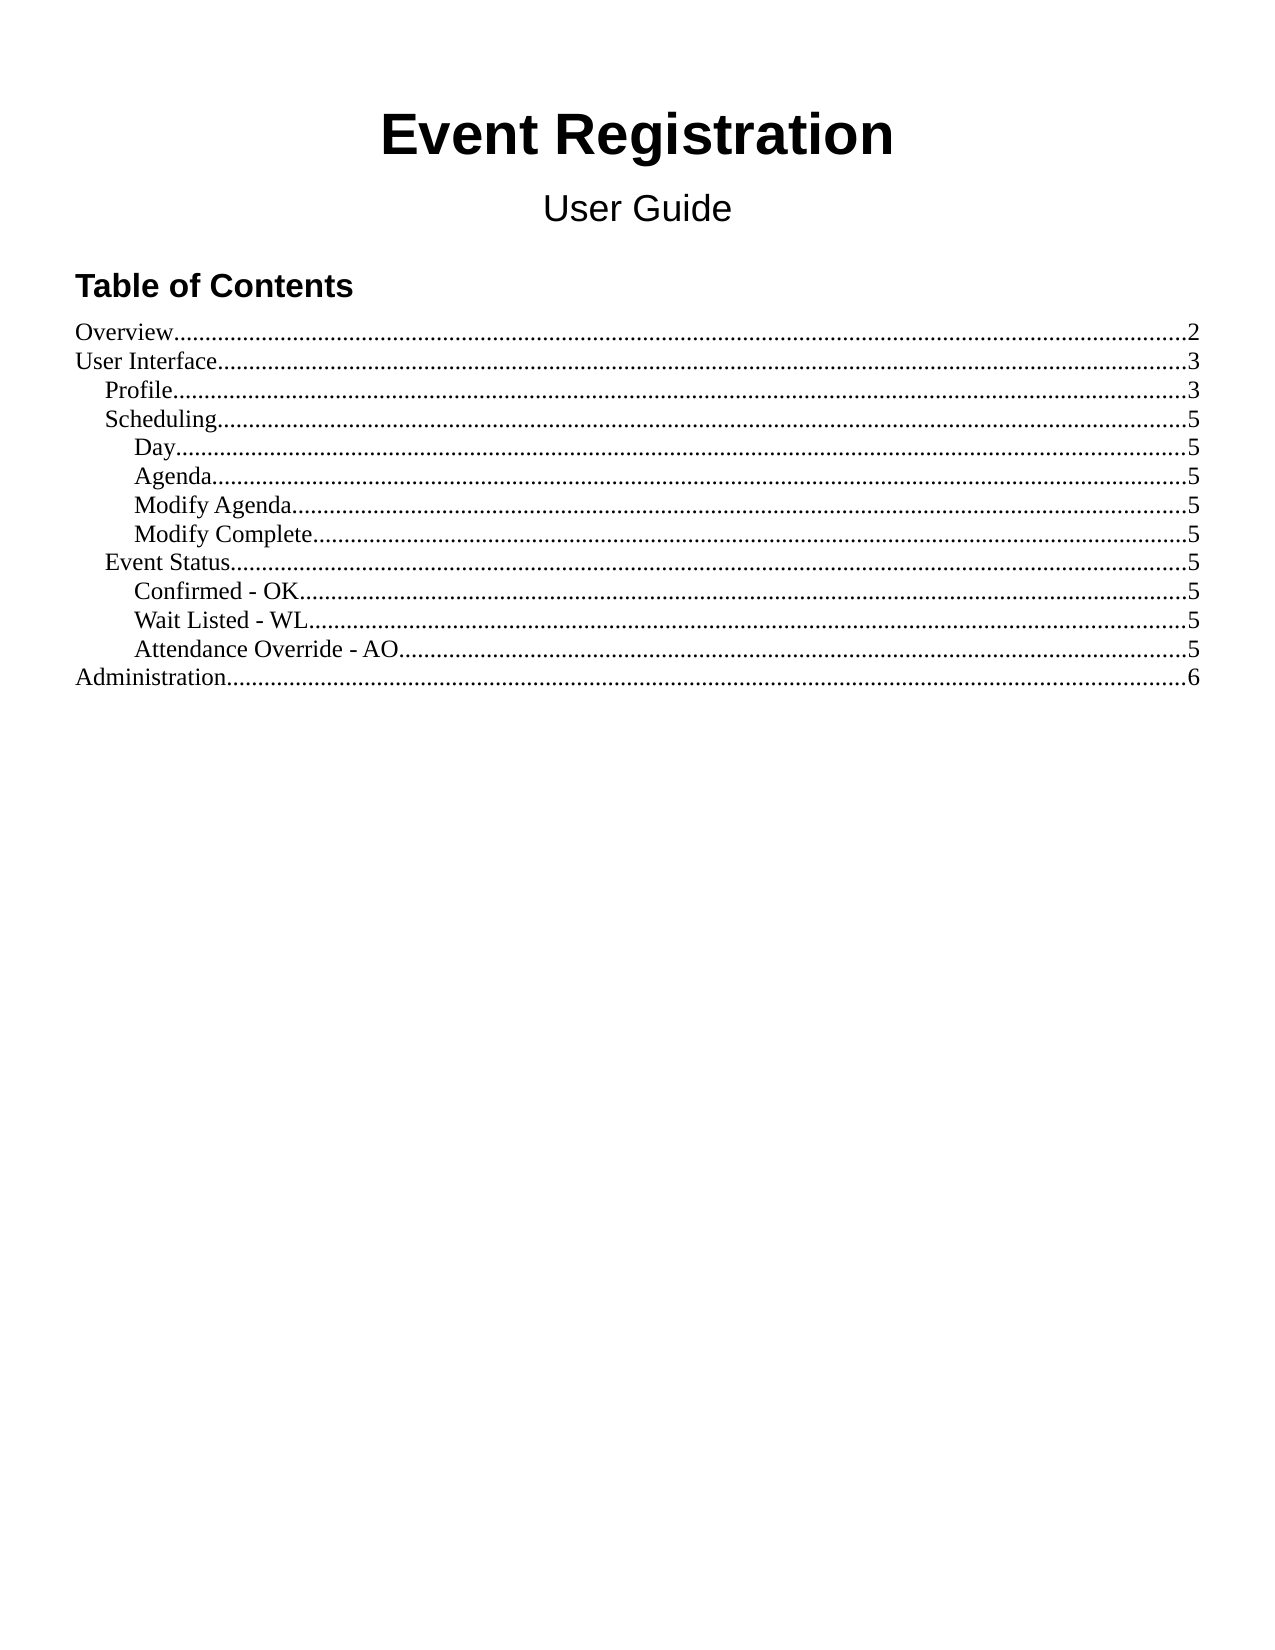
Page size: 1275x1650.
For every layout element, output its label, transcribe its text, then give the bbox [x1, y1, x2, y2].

subtitle User Guide [75, 186, 1200, 229]
text Agenda 5 [134, 461, 1200, 490]
text Wait Listed - WL 5 [134, 605, 1200, 634]
text Event Status 5 [104, 547, 1200, 576]
text User Interface 3 [75, 346, 1200, 375]
text Confirmed - OK 5 [134, 576, 1200, 605]
text Overview 2 [75, 317, 1200, 346]
text Day 5 [134, 432, 1200, 461]
text Attendance Override - AO 5 [134, 634, 1200, 662]
text Scheduling 5 [104, 404, 1200, 432]
text Profile 3 [104, 375, 1200, 404]
text Modify Complete 5 [134, 519, 1200, 547]
title Event Registration [75, 100, 1200, 167]
text Administration 6 [75, 662, 1200, 691]
text Modify Agenda 5 [134, 490, 1200, 519]
subtitle Table of Contents [75, 266, 1200, 305]
